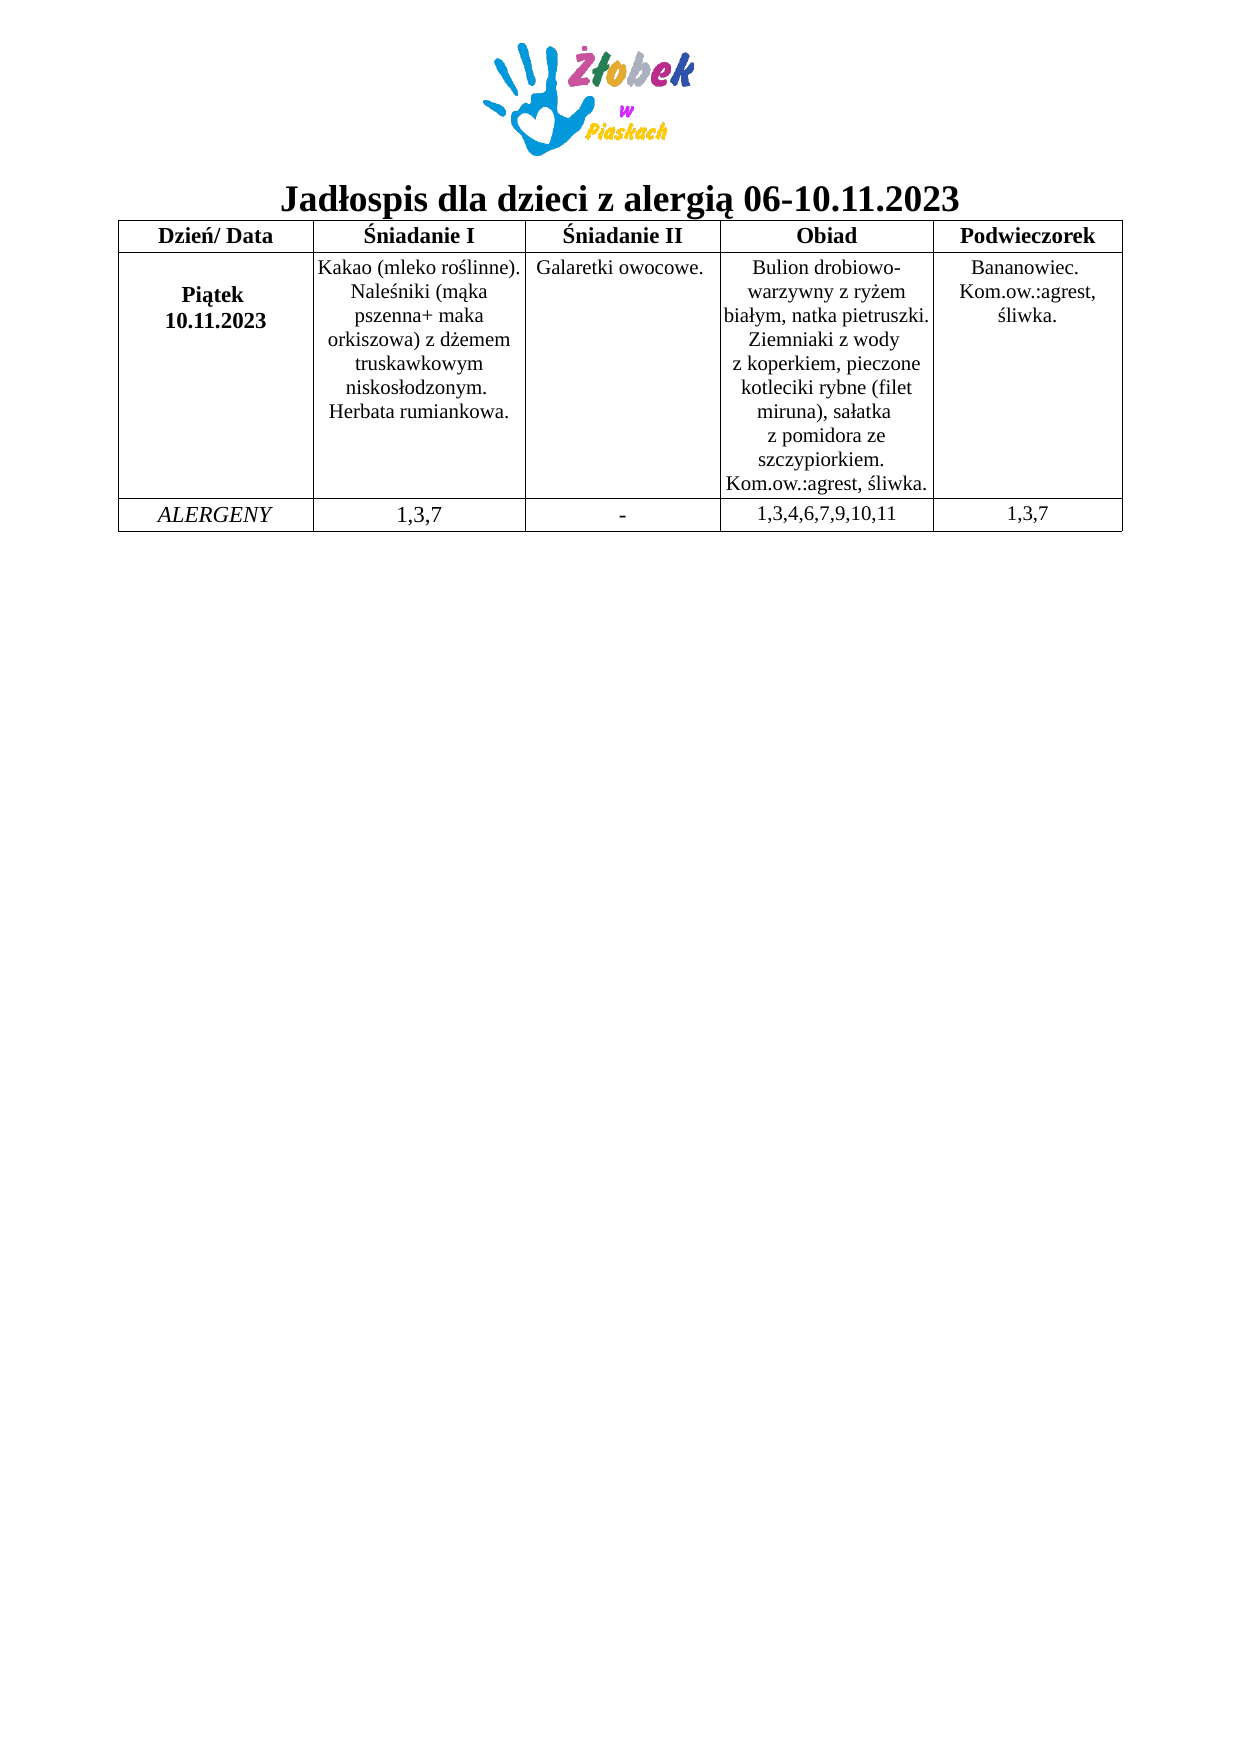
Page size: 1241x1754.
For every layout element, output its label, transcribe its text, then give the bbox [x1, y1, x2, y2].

table_cell Bananowiec. Kom.ow.:agrest, śliwka. [934, 253, 1122, 498]
picture [518, 108, 554, 143]
table_header Podwieczorek [934, 221, 1122, 252]
table_header Śniadanie I [314, 221, 525, 252]
table_cell Bulion drobiowo-warzywny z ryżem białym, natka pietruszki. Ziemniaki z wody z koperkiem, pieczone kotleciki rybne (filet miruna), sałatka z pomidora ze szczypiorkiem. Kom.ow.:agrest, śliwka. [721, 253, 933, 498]
table_header Obiad [721, 221, 933, 252]
table_cell Piątek 10.11.2023 [119, 253, 313, 498]
text Jadłospis dla dzieci z alergią 06-10.11.2023 [118, 176, 1122, 219]
table_cell ALERGENY [119, 499, 313, 531]
table_header Śniadanie II [526, 221, 720, 252]
table_cell Kakao (mleko roślinne). Naleśniki (mąka pszenna+ maka orkiszowa) z dżemem truskawkowym niskosłodzonym. Herbata rumiankowa. [314, 253, 525, 498]
picture [483, 43, 694, 156]
table_cell 1,3,7 [934, 499, 1122, 531]
table_cell 1,3,7 [314, 499, 525, 531]
table_cell 1,3,4,6,7,9,10,11 [721, 499, 933, 531]
table_cell - [526, 499, 720, 531]
table_header Dzień/ Data [119, 221, 313, 252]
table_cell Galaretki owocowe. [526, 253, 720, 498]
